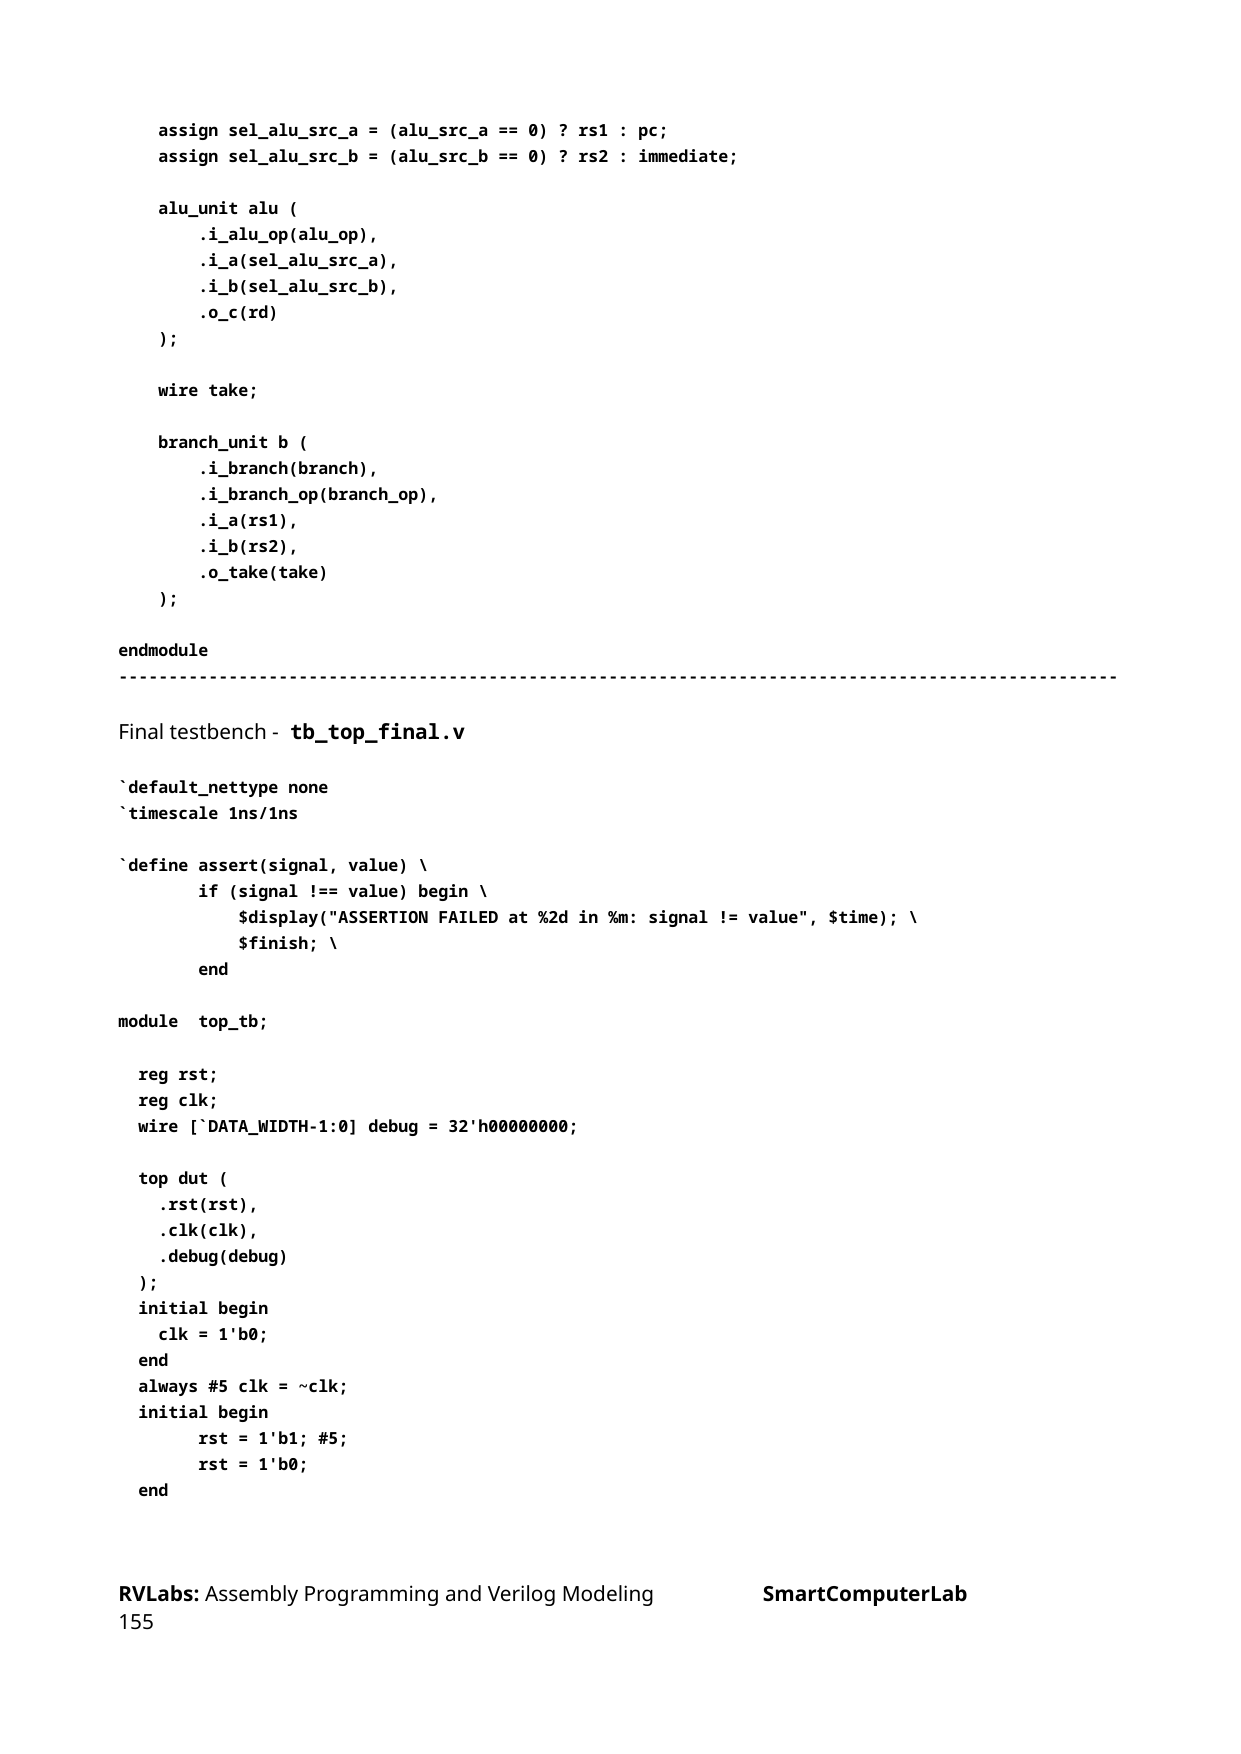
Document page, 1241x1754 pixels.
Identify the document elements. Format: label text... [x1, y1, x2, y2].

text .i_b(rs2), [118, 535, 1122, 557]
text ---------------------------------------------------------------------------------------------------- [118, 665, 1122, 688]
text initial begin [118, 1297, 1122, 1319]
text top dut ( [118, 1166, 1122, 1189]
text branch_unit b ( [118, 431, 1122, 453]
text .i_a(rs1), [118, 509, 1122, 531]
text clk = 1'b0; [118, 1323, 1122, 1345]
text alu_unit alu ( [118, 196, 1122, 219]
text $finish; \ [118, 932, 1122, 955]
text $display("ASSERTION FAILED at %2d in %m: signal != value", $time); \ [118, 906, 1122, 929]
text endmodule [118, 639, 1122, 662]
text wire [`DATA_WIDTH-1:0] debug = 32'h00000000; [118, 1114, 1122, 1137]
text assign sel_alu_src_a = (alu_src_a == 0) ? rs1 : pc; [118, 118, 1122, 141]
text .o_take(take) [118, 561, 1122, 583]
text rst = 1'b0; [118, 1453, 1122, 1476]
text .i_a(sel_alu_src_a), [118, 248, 1122, 271]
text `timescale 1ns/1ns [118, 802, 1122, 824]
text Final testbench - tb_top_final.v [118, 717, 1122, 746]
text end [118, 958, 1122, 981]
text ); [118, 326, 1122, 349]
text .i_branch_op(branch_op), [118, 483, 1122, 505]
text always #5 clk = ~clk; [118, 1375, 1122, 1397]
text .rst(rst), [118, 1192, 1122, 1215]
text .i_b(sel_alu_src_b), [118, 274, 1122, 297]
text end [118, 1479, 1122, 1502]
text `define assert(signal, value) \ [118, 854, 1122, 877]
text rst = 1'b1; #5; [118, 1427, 1122, 1449]
text initial begin [118, 1401, 1122, 1423]
text module top_tb; [118, 1010, 1122, 1033]
text .clk(clk), [118, 1218, 1122, 1241]
text end [118, 1349, 1122, 1371]
text reg rst; [118, 1062, 1122, 1085]
text assign sel_alu_src_b = (alu_src_b == 0) ? rs2 : immediate; [118, 144, 1122, 167]
text .debug(debug) [118, 1244, 1122, 1267]
text ); [118, 587, 1122, 609]
text wire take; [118, 378, 1122, 401]
text `default_nettype none [118, 776, 1122, 798]
text ); [118, 1271, 1122, 1293]
text .i_alu_op(alu_op), [118, 222, 1122, 245]
text reg clk; [118, 1088, 1122, 1111]
text .o_c(rd) [118, 300, 1122, 323]
text if (signal !== value) begin \ [118, 880, 1122, 903]
text .i_branch(branch), [118, 457, 1122, 479]
